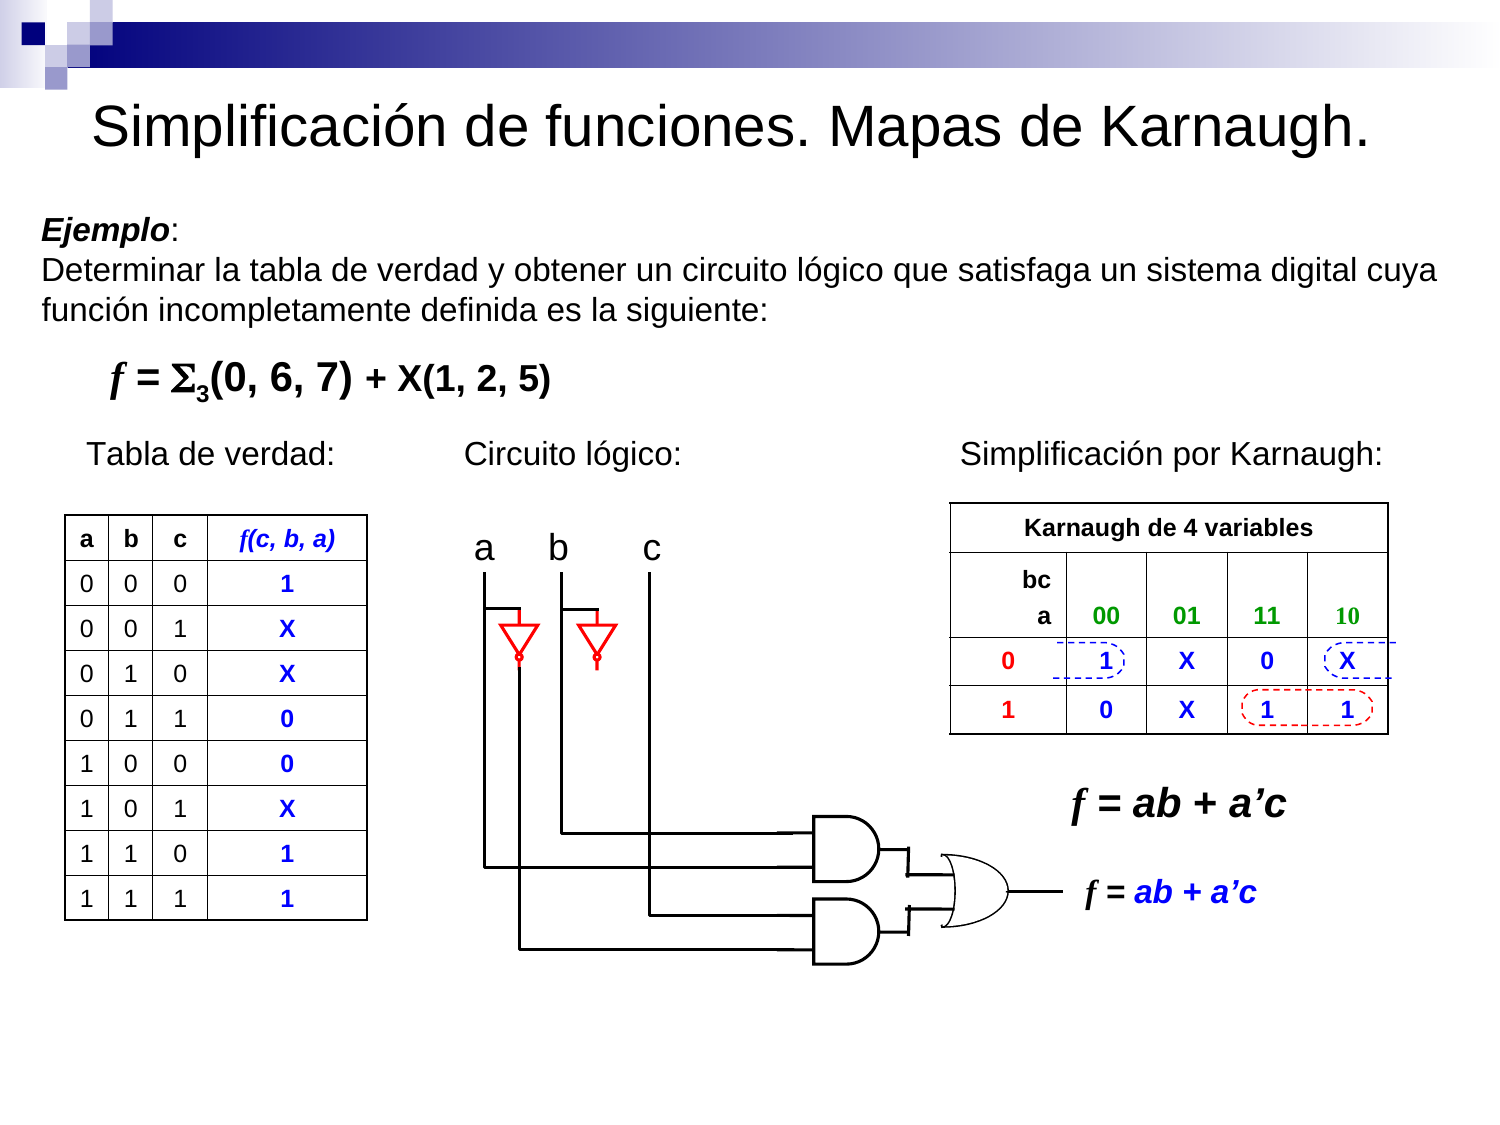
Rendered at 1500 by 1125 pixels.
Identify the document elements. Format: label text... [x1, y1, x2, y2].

text_box Circuito lógico: [463, 432, 684, 473]
text_box [500, 625, 538, 661]
text_box Simplificación por Karnaugh: [959, 432, 1386, 473]
table_cell 1 [208, 876, 366, 919]
text_box c [627, 515, 677, 576]
text_box Ejemplo: Determinar la tabla de verdad y obtener un circuito lógico que satisfaga un sistema digital cuya función incompletamente definida es la siguiente: [41, 207, 1459, 338]
table_cell 1 [208, 561, 366, 605]
text_box f = ab + a’c [1084, 869, 1258, 910]
table_header Karnaugh de 4 variables [951, 504, 1387, 552]
text_box [813, 816, 879, 882]
table_cell 1 [1067, 638, 1146, 685]
table_cell 0 [153, 741, 207, 785]
table_cell 0 [66, 606, 108, 650]
table_cell 1 [153, 606, 207, 650]
table_cell 0 [208, 741, 366, 785]
table_cell 1 [109, 831, 152, 875]
table_cell 0 [109, 786, 152, 830]
table_cell X [1147, 638, 1227, 685]
table_cell 0 [153, 561, 207, 605]
table_header c [153, 516, 207, 560]
table_header b [109, 516, 152, 560]
table_cell 01 [1147, 553, 1227, 637]
table_cell 1 [109, 876, 152, 919]
table_cell 1 [66, 876, 108, 919]
text_box Simplificación de funciones. Mapas de Karnaugh. [76, 78, 1427, 173]
table_cell 0 [109, 741, 152, 785]
table_cell 1 [153, 696, 207, 740]
table_cell 11 [1228, 553, 1307, 637]
table_cell 1 [66, 786, 108, 830]
table_cell X [1147, 686, 1227, 733]
table_cell 1 [951, 686, 1066, 733]
table_cell X [1308, 638, 1387, 685]
table_cell 1 [1228, 686, 1307, 733]
text_box f = 3(0, 6, 7) + X(1, 2, 5) [109, 350, 553, 407]
table_cell 0 [66, 561, 108, 605]
table_cell 1 [66, 831, 108, 875]
text_box [813, 898, 879, 965]
table_cell 1 [153, 876, 207, 919]
table_cell bc a [951, 553, 1066, 637]
table_cell X [208, 651, 366, 695]
table_cell 1 [109, 696, 152, 740]
text_box f = ab + a’c [1070, 775, 1288, 826]
table_cell 0 [153, 831, 207, 875]
table_cell 0 [1067, 686, 1146, 733]
table_cell 1 [208, 831, 366, 875]
table_cell X [208, 606, 366, 650]
table_cell 1 [1308, 686, 1387, 733]
text_box [942, 855, 1008, 927]
table_cell 1 [153, 786, 207, 830]
text_box [578, 625, 616, 661]
table_cell 0 [1228, 638, 1307, 685]
table_cell 0 [153, 651, 207, 695]
table_cell 10 [1308, 553, 1387, 637]
table_cell 0 [208, 696, 366, 740]
table_header a [66, 516, 108, 560]
table_cell 0 [951, 638, 1066, 685]
table_cell 0 [66, 651, 108, 695]
table_cell 0 [109, 606, 152, 650]
table_cell 00 [1067, 553, 1146, 637]
text_box b [533, 515, 584, 576]
text_box a [459, 515, 510, 576]
table_header f(c, b, a) [208, 516, 366, 560]
table_cell 1 [66, 741, 108, 785]
table_cell X [208, 786, 366, 830]
table_cell 1 [109, 651, 152, 695]
table_cell 0 [66, 696, 108, 740]
text_box Tabla de verdad: [85, 432, 337, 473]
table_cell 0 [109, 561, 152, 605]
